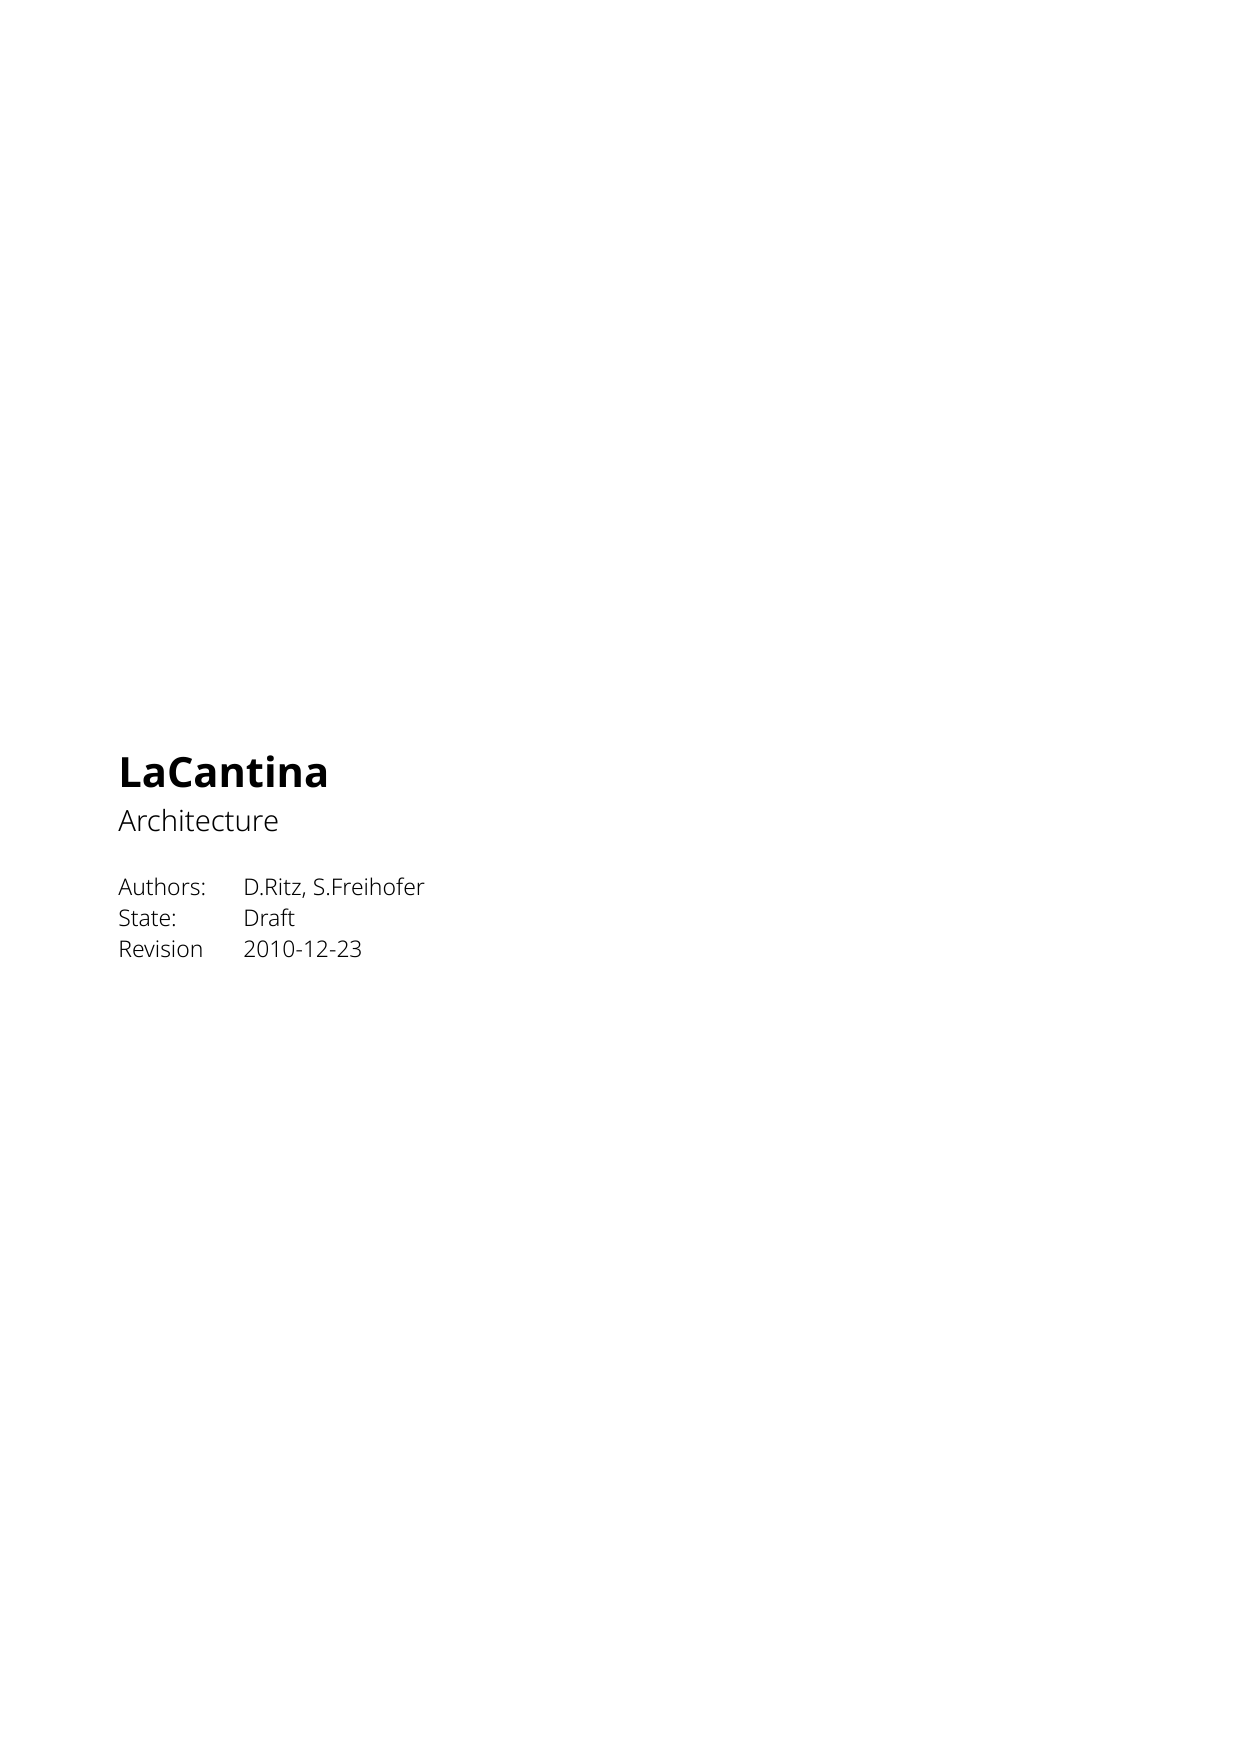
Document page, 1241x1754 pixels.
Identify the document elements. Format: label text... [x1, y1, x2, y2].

text Revision 2010-12-23 [118, 933, 1122, 964]
text Architecture [118, 800, 1122, 839]
text Authors: D.Ritz, S.Freihofer [118, 871, 1122, 902]
text State: Draft [118, 902, 1122, 933]
text LaCantina [118, 743, 1122, 800]
